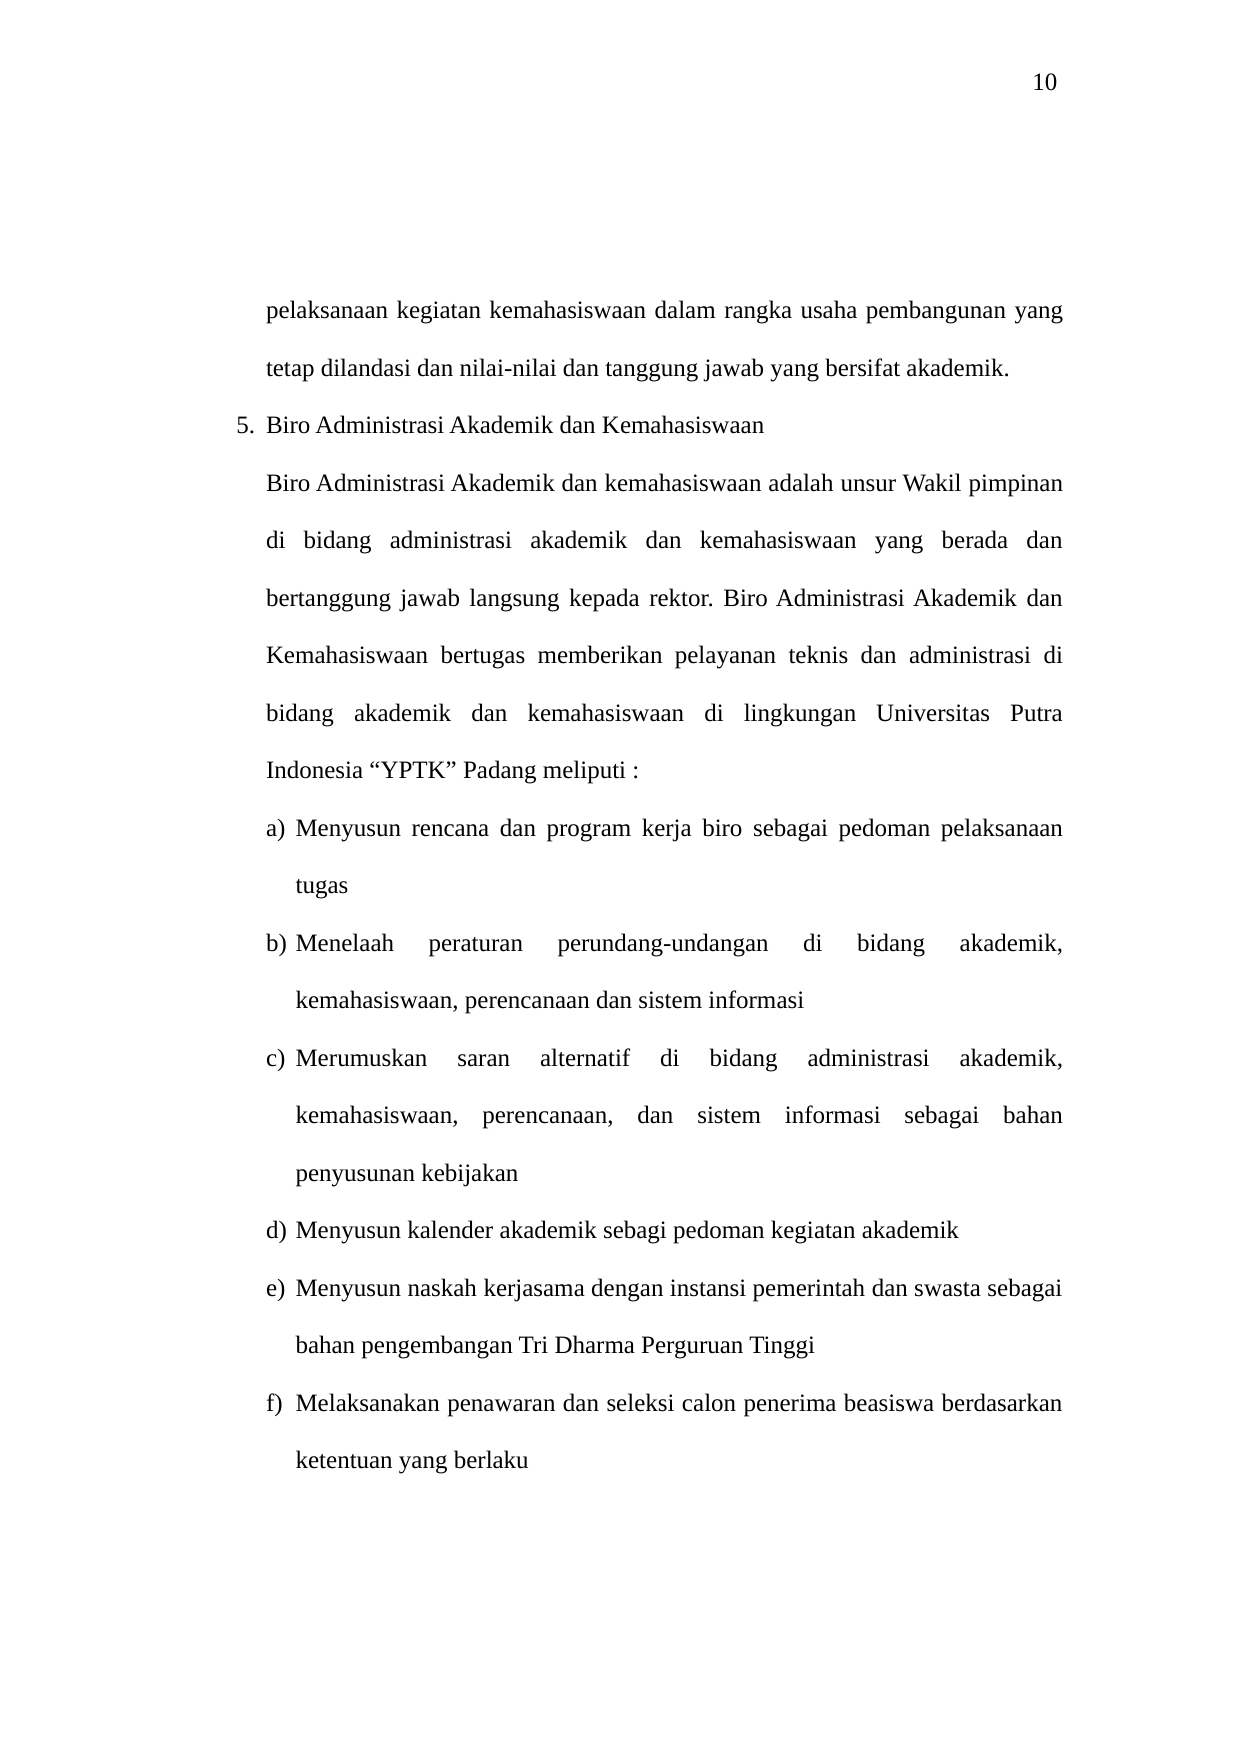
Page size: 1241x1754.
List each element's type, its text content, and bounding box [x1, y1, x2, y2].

list Biro Administrasi Akademik dan Kemahasiswaan [236, 410, 1063, 439]
list Menyusun kalender akademik sebagi pedoman kegiatan akademik [266, 1215, 1063, 1244]
list Biro Administrasi Akademik dan kemahasiswaan adalah unsur Wakil pimpinan di bidang administrasi akademik dan kemahasiswaan yang berada dan bertanggung jawab langsung kepada rektor. Biro Administrasi Akademik dan Kemahasiswaan bertugas memberikan pelayanan teknis dan administrasi di bidang akademik dan kemahasiswaan di lingkungan Universitas Putra Indonesia “YPTK” Padang meliputi : [236, 468, 1063, 784]
list Menyusun rencana dan program kerja biro sebagai pedoman pelaksanaan tugas [266, 813, 1063, 899]
list Melaksanakan penawaran dan seleksi calon penerima beasiswa berdasarkan ketentuan yang berlaku [266, 1388, 1063, 1474]
list Menyusun naskah kerjasama dengan instansi pemerintah dan swasta sebagai bahan pengembangan Tri Dharma Perguruan Tinggi [266, 1273, 1063, 1359]
list Menelaah peraturan perundang-undangan di bidang akademik, kemahasiswaan, perencanaan dan sistem informasi [266, 928, 1063, 1014]
list pelaksanaan kegiatan kemahasiswaan dalam rangka usaha pembangunan yang tetap dilandasi dan nilai-nilai dan tanggung jawab yang bersifat akademik. [236, 295, 1063, 382]
list Merumuskan saran alternatif di bidang administrasi akademik, kemahasiswaan, perencanaan, dan sistem informasi sebagai bahan penyusunan kebijakan [266, 1043, 1063, 1187]
